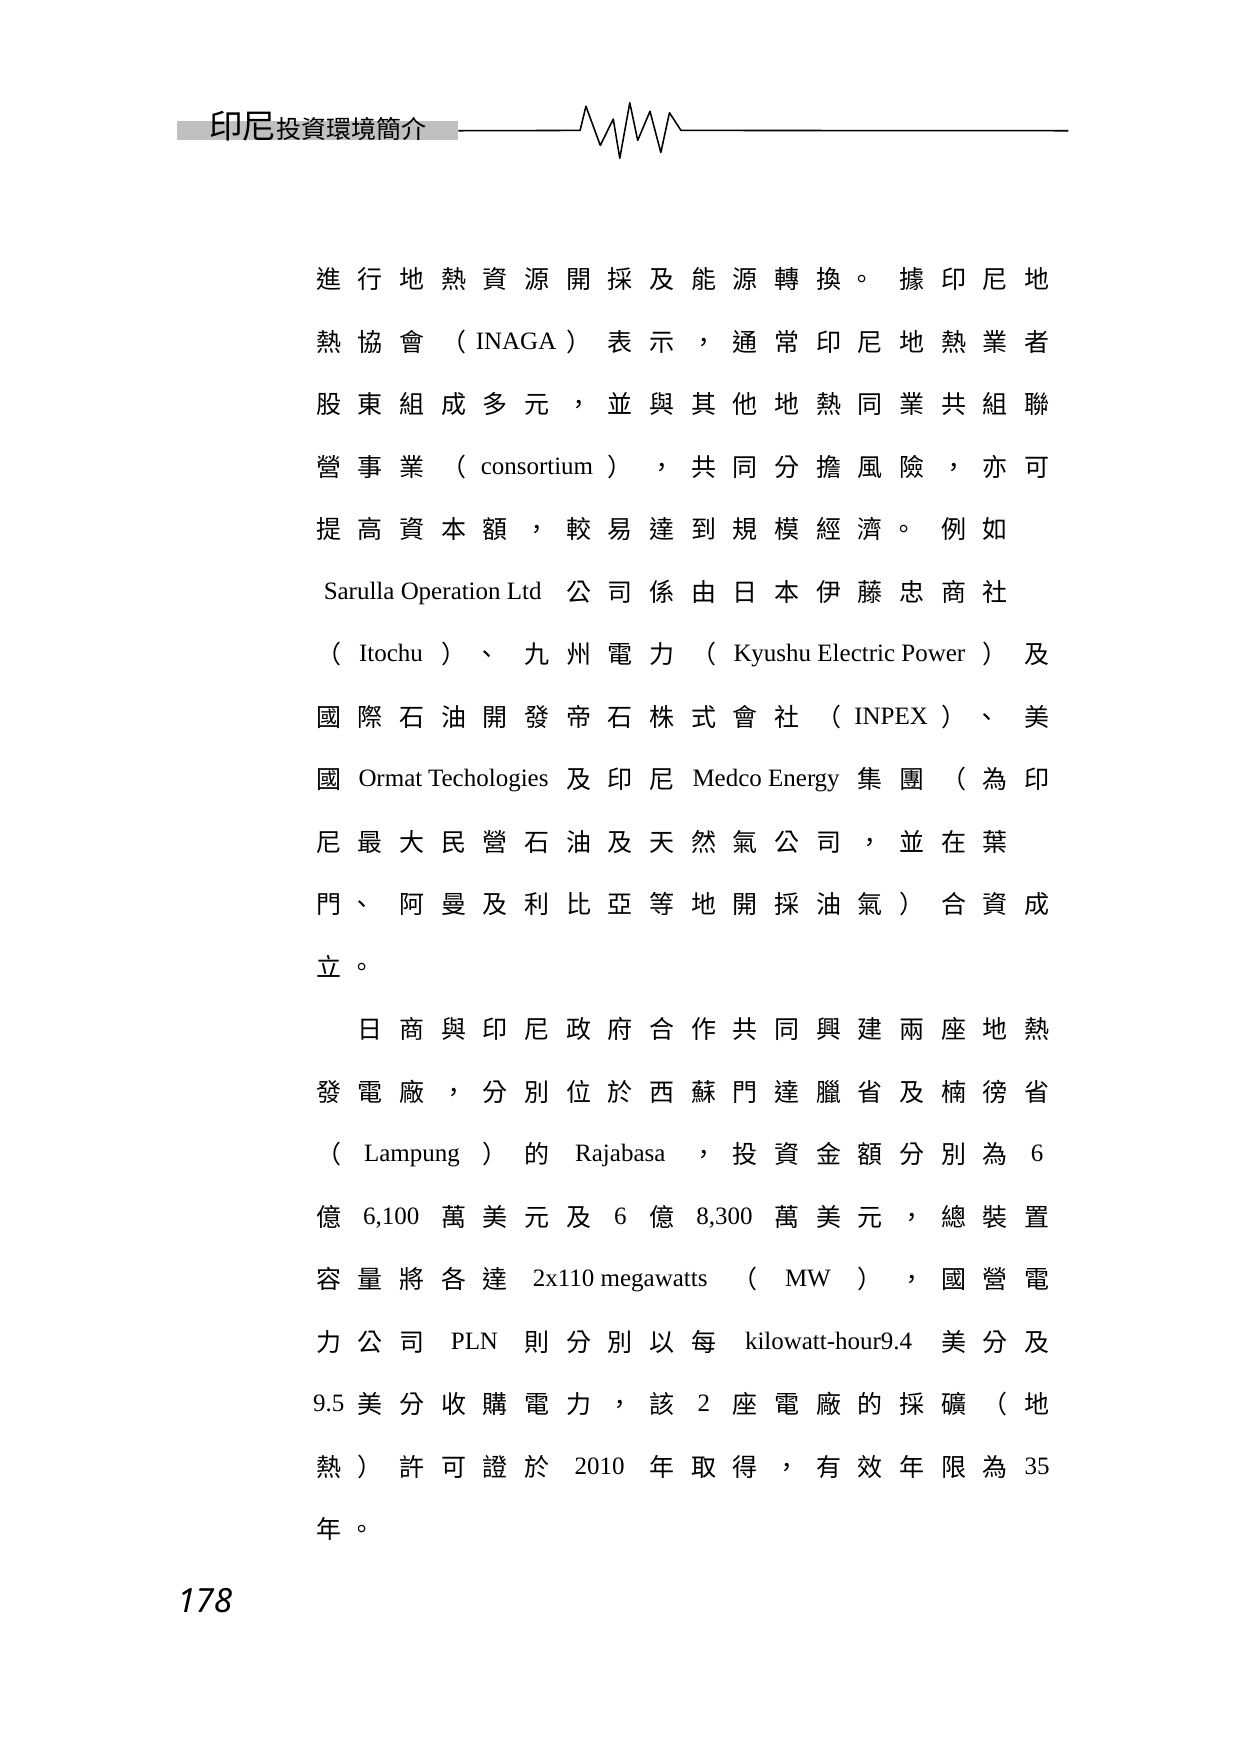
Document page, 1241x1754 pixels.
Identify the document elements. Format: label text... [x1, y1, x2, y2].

text 進行地熱資源開採及能源轉換。據印尼地熱協會（INAGA）表示，通常印尼地熱業者股東組成多元，並與其他地熱同業共組聯營事業（consortium），共同分擔風險，亦可提高資本額，較易達到規模經濟。例如Sarulla Operation Ltd公司係由日本伊藤忠商社（Itochu）、九州電力（Kyushu Electric Power）及國際石油開發帝石株式會社（INPEX）、美國Ormat Techologies及印尼Medco Energy集團（為印尼最大民營石油及天然氣公司，並在葉門、阿曼及利比亞等地開採油氣）合資成立。 [281, 236, 1058, 986]
text 日商與印尼政府合作共同興建兩座地熱發電廠，分別位於西蘇門達臘省及楠徬省（Lampung）的Rajabasa，投資金額分別為6億6,100萬美元及6億8,300萬美元，總裝置容量將各達2x110 megawatts（MW），國營電力公司PLN則分別以每kilowatt-hour9.4美分及9.5美分收購電力，該2座電廠的採礦（地熱）許可證於2010年取得，有效年限為35年。 [281, 986, 1058, 1549]
